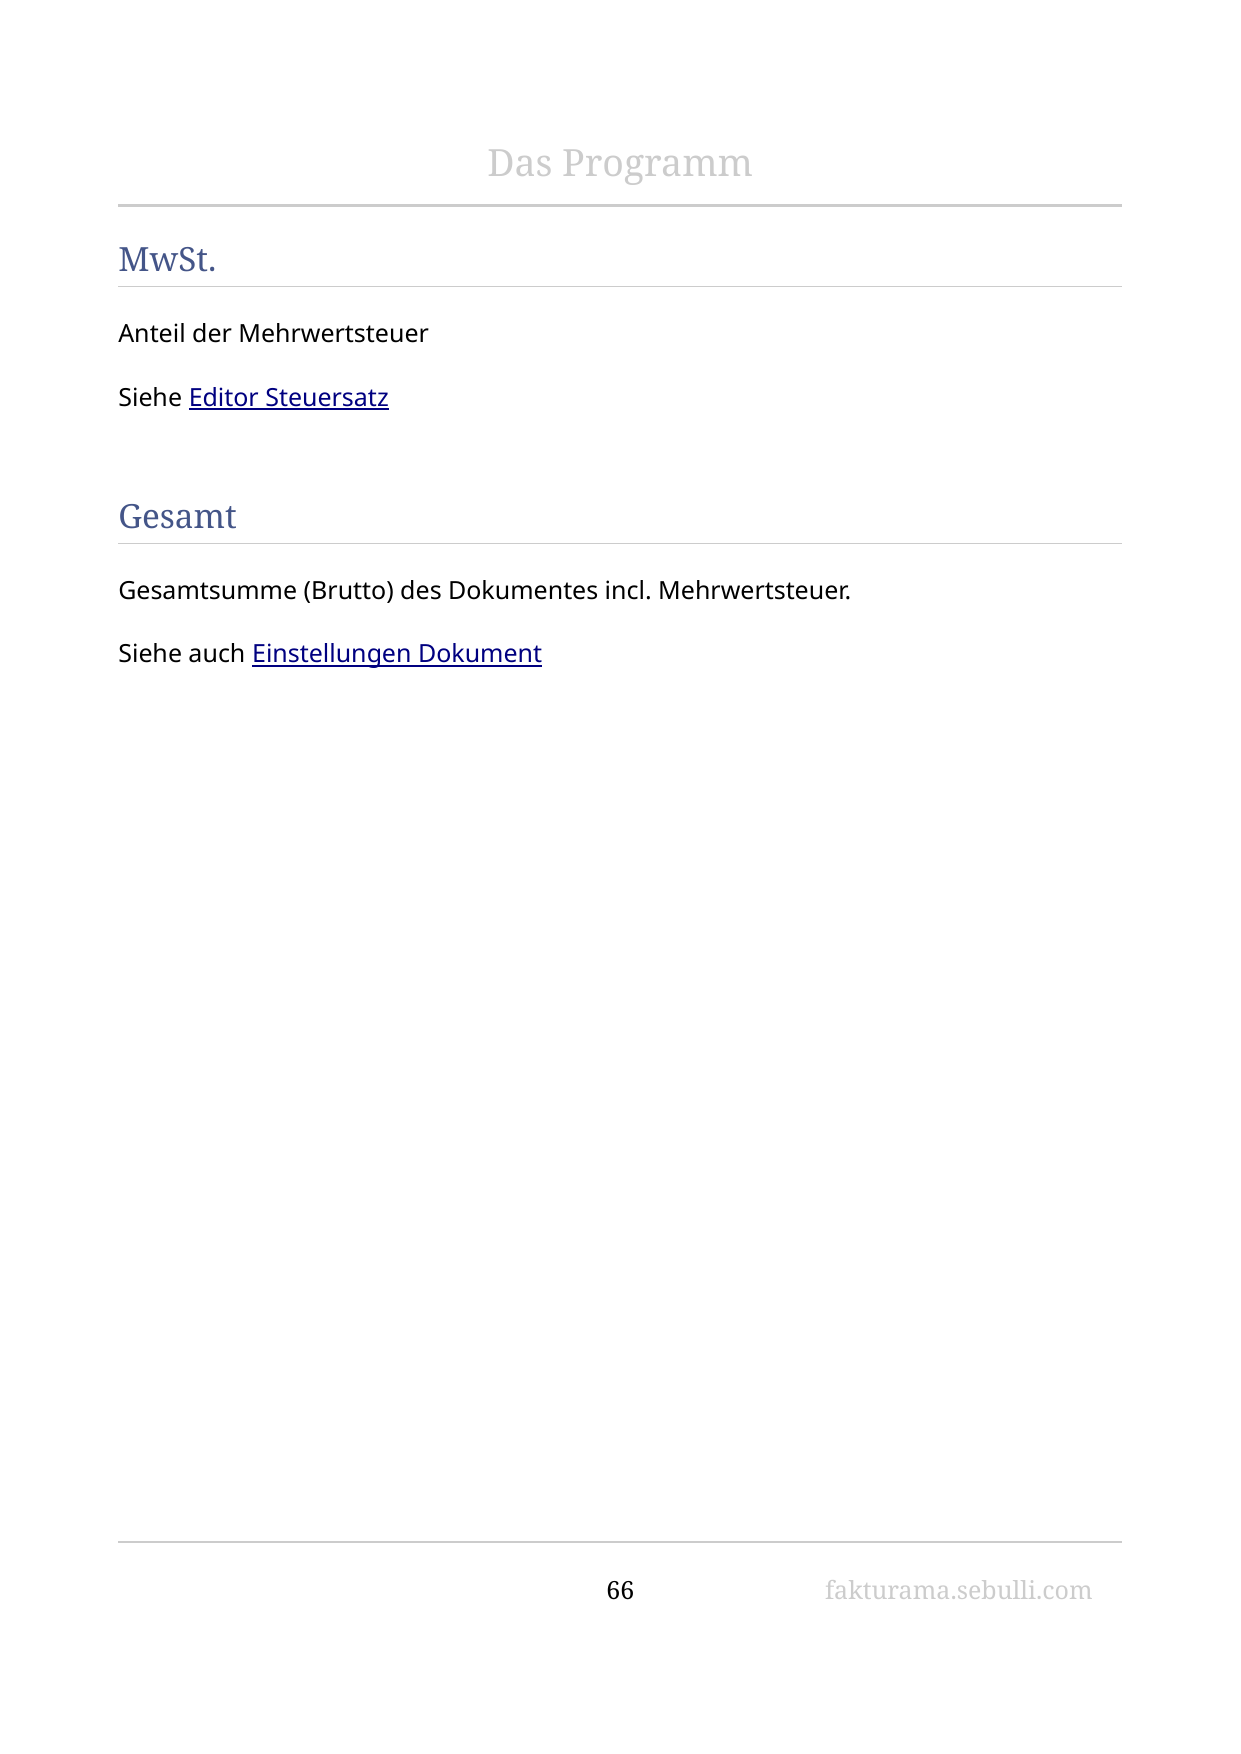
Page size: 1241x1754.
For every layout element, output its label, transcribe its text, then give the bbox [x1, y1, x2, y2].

subtitle Gesamt [118, 493, 1122, 543]
text Anteil der Mehrwertsteuer [118, 316, 1122, 350]
subtitle MwSt. [118, 236, 1122, 286]
text Siehe Editor Steuersatz [118, 379, 1122, 413]
text Gesamtsumme (Brutto) des Dokumentes incl. Mehrwertsteuer. [118, 573, 1122, 607]
text Siehe auch Einstellungen Dokument [118, 636, 1122, 670]
